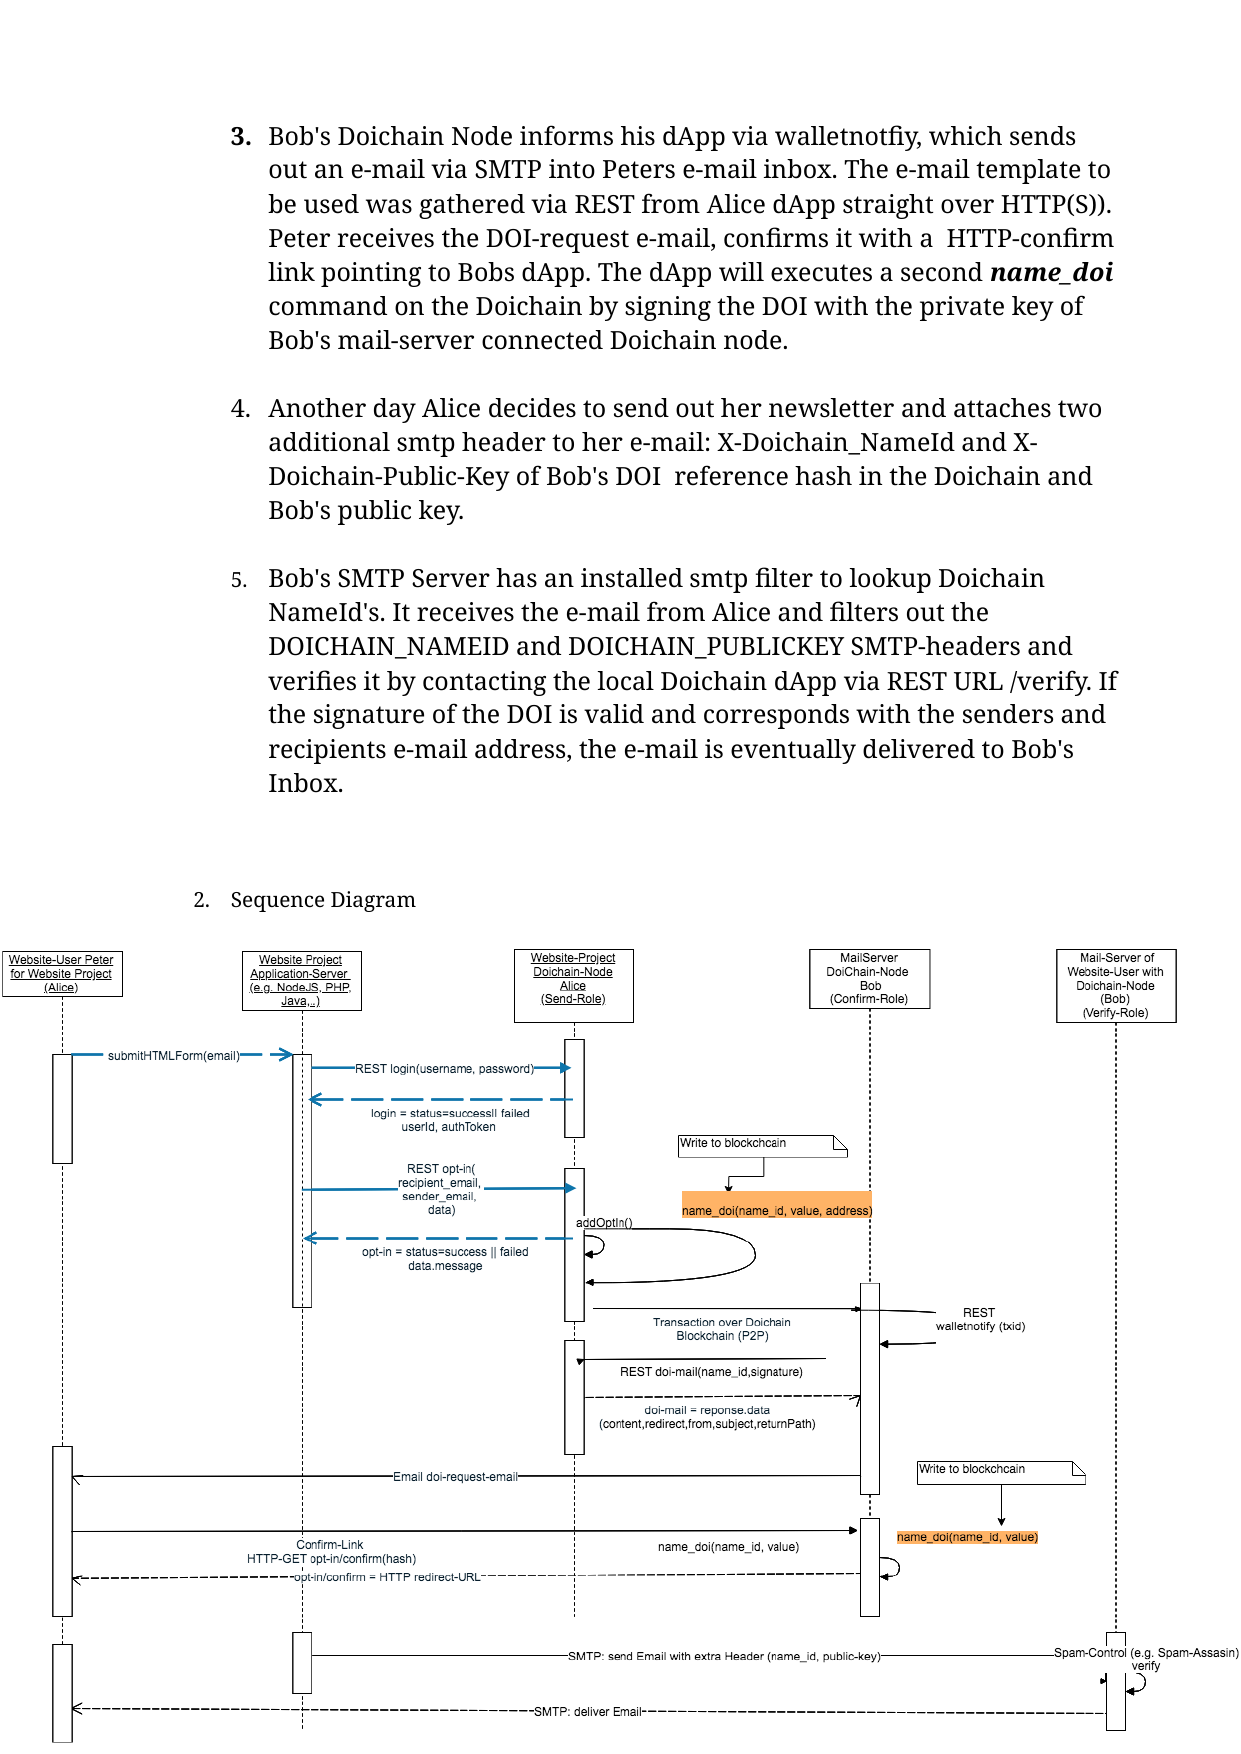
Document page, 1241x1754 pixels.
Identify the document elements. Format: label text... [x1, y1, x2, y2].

list Sequence Diagram [193, 885, 1122, 913]
list Bob's SMTP Server has an installed smtp filter to lookup Doichain NameId's. It receives the e-mail from Alice and filters out the DOICHAIN_NAMEID and DOICHAIN_PUBLICKEY SMTP-headers and verifies it by contacting the local Doichain dApp via REST URL /verify. If the signature of the DOI is valid and corresponds with the senders and recipients e-mail address, the e-mail is eventually delivered to Bob's Inbox. [231, 561, 1122, 799]
list Another day Alice decides to send out her newsletter and attaches two additional smtp header to her e-mail: X-Doichain_NameId and X-Doichain-Public-Key of Bob's DOI reference hash in the Doichain and Bob's public key. [231, 391, 1122, 561]
list Bob's Doichain Node informs his dApp via walletnotfiy, which sends out an e-mail via SMTP into Peters e-mail inbox. The e-mail template to be used was gathered via REST from Alice dApp straight over HTTP(S)). Peter receives the DOI-request e-mail, confirms it with a HTTP-confirm link pointing to Bobs dApp. The dApp will executes a second name_doi command on the Doichain by signing the DOI with the private key of Bob's mail-server connected Doichain node. [231, 118, 1122, 391]
picture [2, 949, 1240, 1743]
